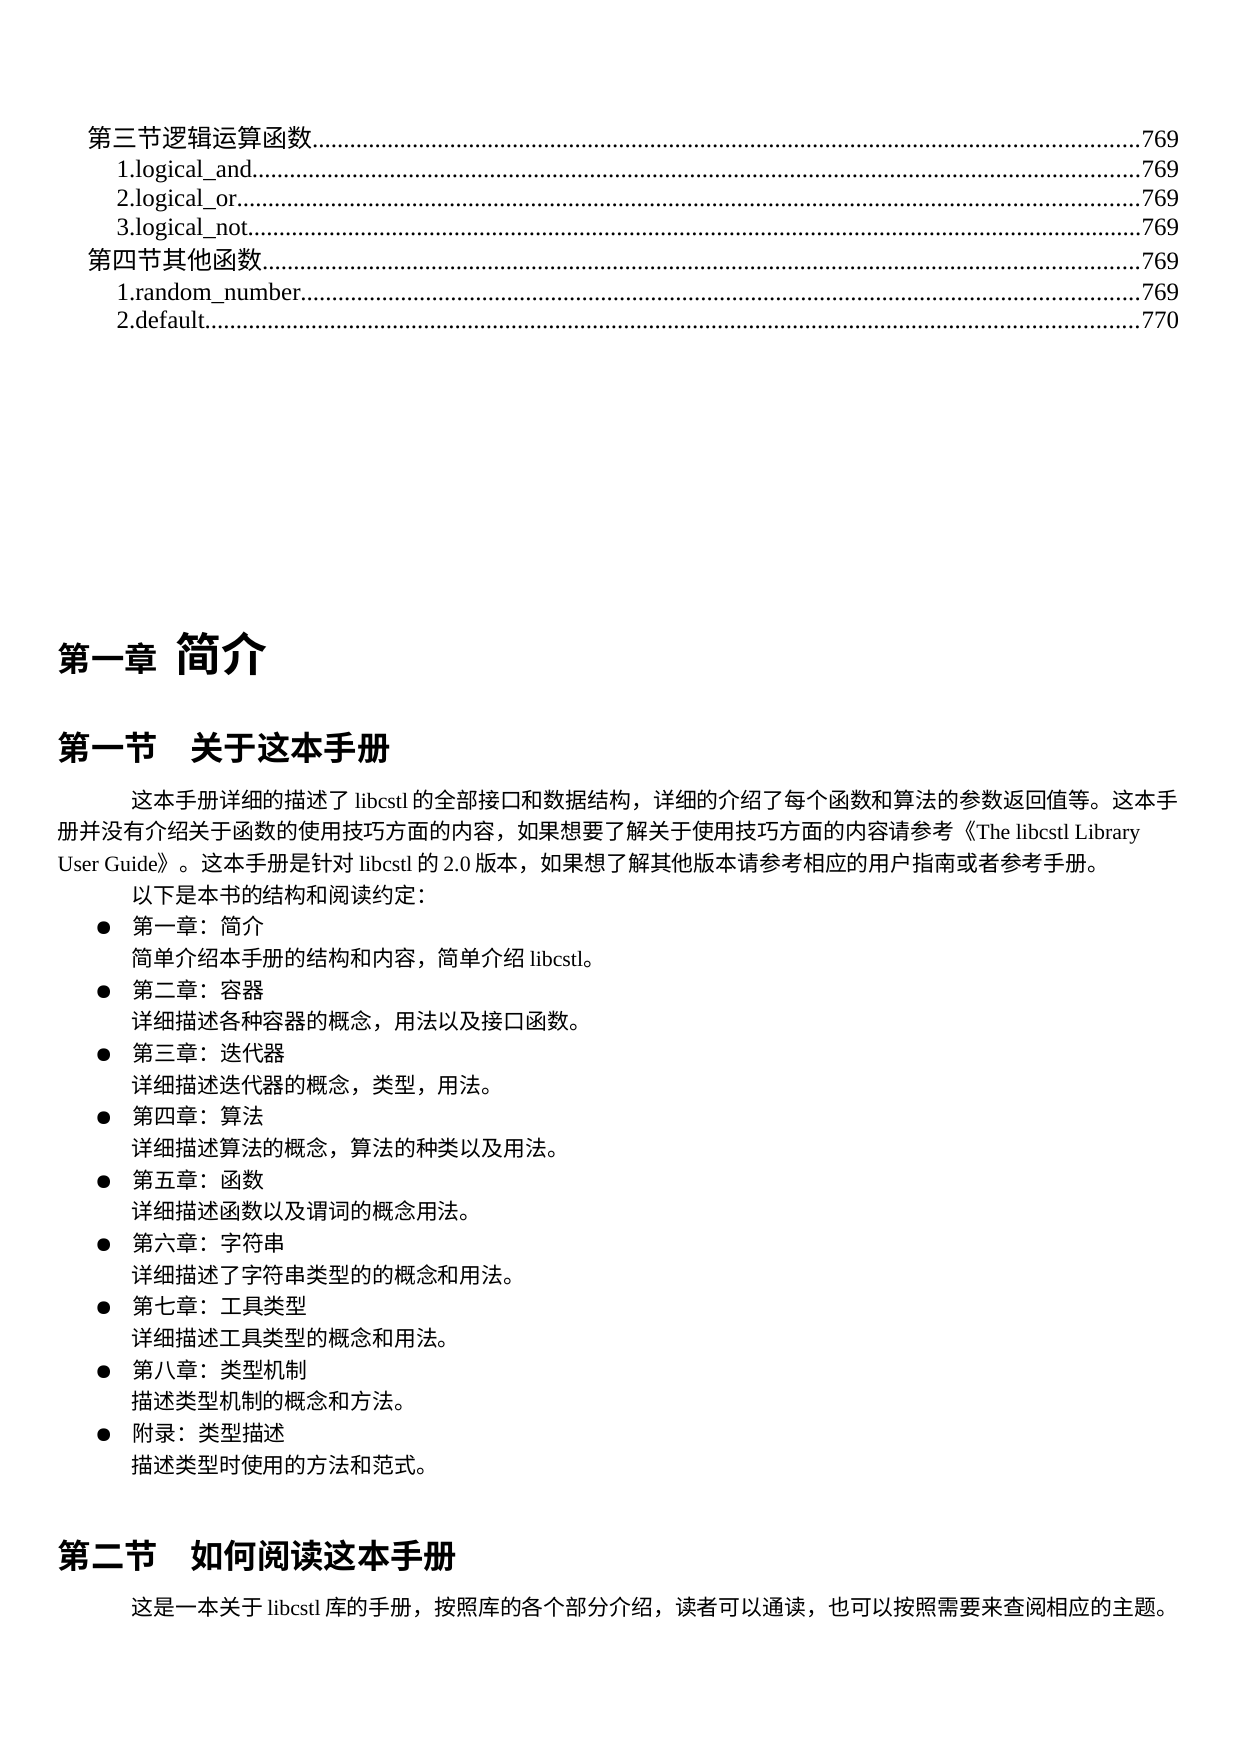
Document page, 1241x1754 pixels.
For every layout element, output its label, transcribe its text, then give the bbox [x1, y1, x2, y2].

text 3.logical_not 769 [116, 212, 1179, 241]
list 第七章：工具类型 [95, 1289, 1179, 1321]
list 第三章：迭代器 [95, 1036, 1179, 1068]
text 第四节其他函数 769 [87, 241, 1179, 277]
text 详细描述算法的概念，算法的种类以及用法。 [57, 1131, 1179, 1163]
list 第四章：算法 [95, 1099, 1179, 1131]
text 详细描述函数以及谓词的概念用法。 [57, 1194, 1179, 1226]
text 描述类型时使用的方法和范式。 [57, 1448, 1179, 1479]
text 这是一本关于libcstl库的手册，按照库的各个部分介绍，读者可以通读，也可以按照需要来查阅相应的主题。 [57, 1590, 1179, 1622]
text 这本手册详细的描述了libcstl的全部接口和数据结构，详细的介绍了每个函数和算法的参数返回值等。这本手册并没有介绍关于函数的使用技巧方面的内容，如果想要了解关于使用技巧方面的内容请参考《The libcstl Library User Guide》。这本手册是针对libcstl的2.0版本，如果想了解其他版本请参考相应的用户指南或者参考手册。 [57, 783, 1179, 878]
subtitle 关于这本手册 [57, 722, 1179, 770]
text 描述类型机制的概念和方法。 [57, 1384, 1179, 1416]
text 详细描述各种容器的概念，用法以及接口函数。 [57, 1004, 1179, 1036]
subtitle 如何阅读这本手册 [57, 1529, 1179, 1578]
text 1.logical_and 769 [116, 154, 1179, 183]
list 第二章：容器 [95, 973, 1179, 1004]
text 1.random_number 769 [116, 277, 1179, 306]
text 详细描述工具类型的概念和用法。 [57, 1321, 1179, 1353]
text 2.default 770 [116, 306, 1179, 334]
text 第三节逻辑运算函数 769 [87, 118, 1179, 154]
list 第八章：类型机制 [95, 1353, 1179, 1384]
text 以下是本书的结构和阅读约定： [57, 878, 1179, 909]
text 简单介绍本手册的结构和内容，简单介绍libcstl。 [57, 941, 1179, 973]
text 详细描述迭代器的概念，类型，用法。 [57, 1068, 1179, 1099]
subtitle 简介 [57, 618, 1179, 684]
list 附录：类型描述 [95, 1416, 1179, 1448]
list 第五章：函数 [95, 1163, 1179, 1194]
list 第六章：字符串 [95, 1226, 1179, 1258]
text 详细描述了字符串类型的的概念和用法。 [57, 1258, 1179, 1289]
text 2.logical_or 769 [116, 183, 1179, 212]
list 第一章：简介 [95, 909, 1179, 941]
